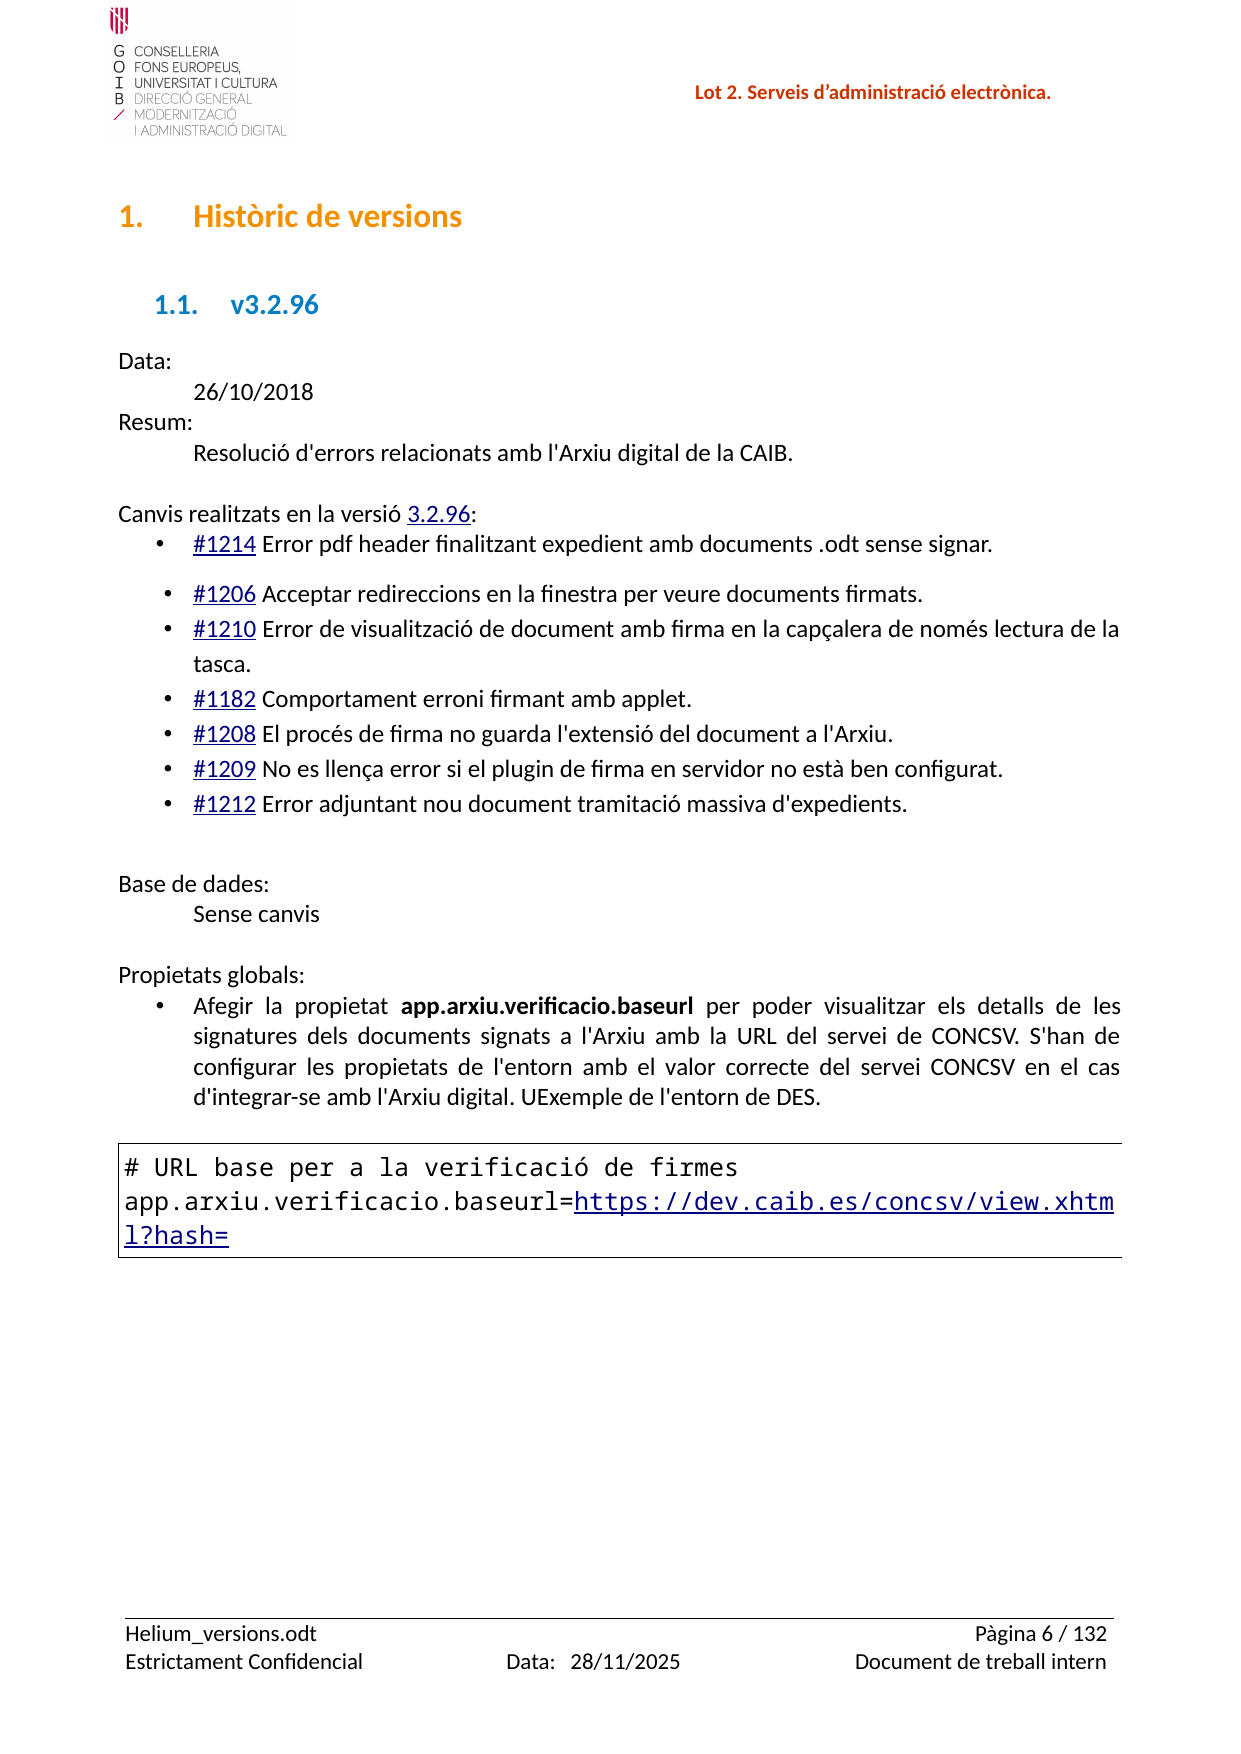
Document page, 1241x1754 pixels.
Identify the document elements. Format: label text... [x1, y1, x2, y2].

list #1206 Acceptar redireccions en la finestra per veure documents firmats. [164, 578, 1122, 608]
subtitle v3.2.96 [153, 286, 1122, 321]
list Afegir la propietat app.arxiu.verificacio.baseurl per poder visualitzar els detalls de les signatures dels documents signats a l'Arxiu amb la URL del servei de CONCSV. S'han de configurar les propietats de l'entorn amb el valor correcte del servei CONCSV en el cas d'integrar-se amb l'Arxiu digital. UExemple de l'entorn de DES. [156, 990, 1122, 1112]
subtitle Històric de versions [118, 195, 1122, 236]
picture [100, 0, 297, 144]
text Base de dades: [118, 868, 1122, 898]
list #1209 No es llença error si el plugin de firma en servidor no està ben configurat. [164, 753, 1122, 783]
list #1182 Comportament erroni firmant amb applet. [164, 683, 1122, 713]
table_header # URL base per a la verificació de firmes app.arxiu.verificacio.baseurl=https://dev.caib.es/concsv/view.xhtml?hash= [119, 1144, 1122, 1257]
list #1210 Error de visualització de document amb firma en la capçalera de només lectura de la tasca. [164, 613, 1122, 678]
text 26/10/2018 [118, 376, 1122, 406]
text Sense canvis [118, 898, 1122, 929]
text Resum: [118, 406, 1122, 437]
text Resolució d'errors relacionats amb l'Arxiu digital de la CAIB. [118, 437, 1122, 467]
list #1208 El procés de firma no guarda l'extensió del document a l'Arxiu. [164, 718, 1122, 748]
text Propietats globals: [118, 959, 1122, 990]
list #1214 Error pdf header finalitzant expedient amb documents .odt sense signar. [156, 528, 1122, 559]
text Canvis realitzats en la versió 3.2.96: [118, 498, 1122, 528]
list #1212 Error adjuntant nou document tramitació massiva d'expedients. [164, 788, 1122, 818]
text Data: [118, 345, 1122, 376]
